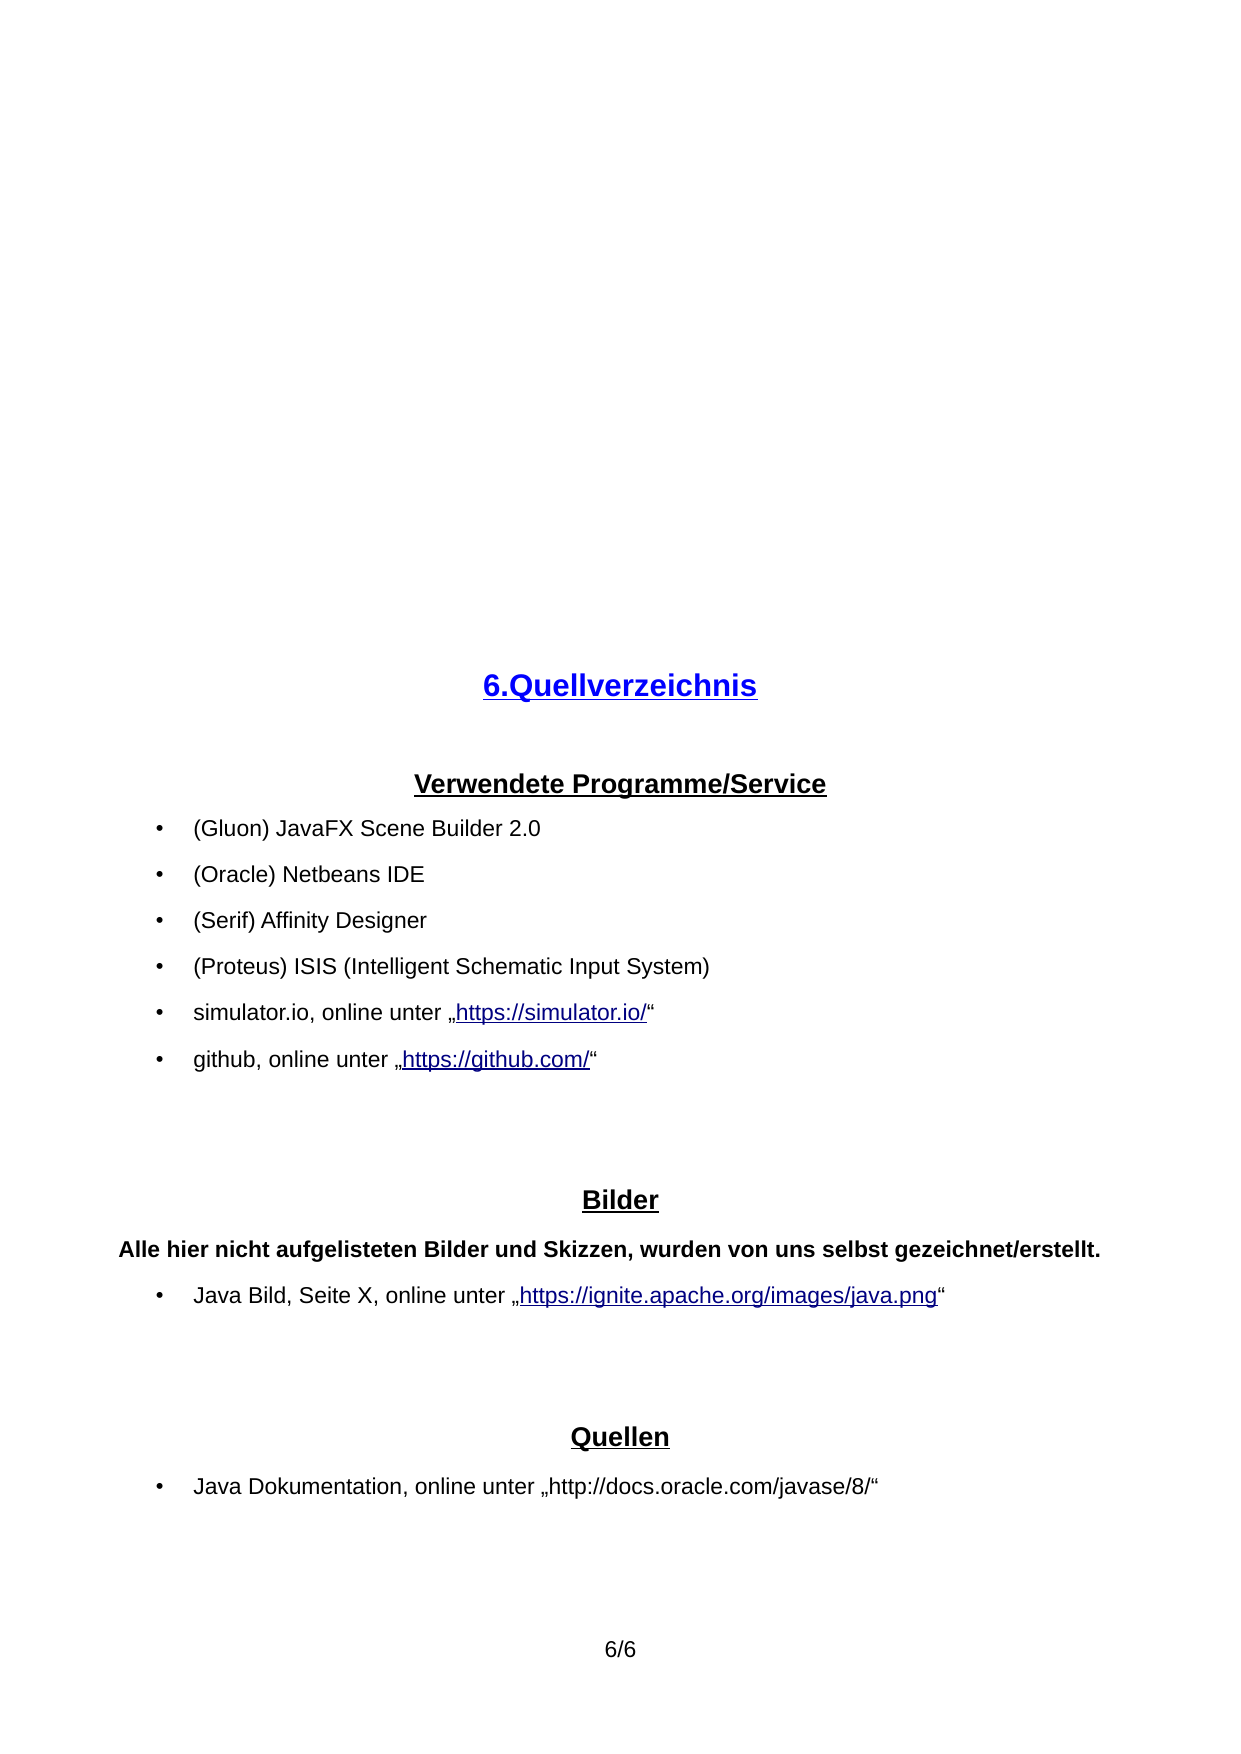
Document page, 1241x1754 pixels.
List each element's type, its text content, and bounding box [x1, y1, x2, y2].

text Bilder [118, 1184, 1122, 1215]
list github, online unter „https://github.com/“ [156, 1046, 1122, 1072]
text Verwendete Programme/Service [118, 768, 1122, 799]
text Quellen [118, 1421, 1122, 1452]
list simulator.io, online unter „https://simulator.io/“ [156, 999, 1122, 1026]
text Alle hier nicht aufgelisteten Bilder und Skizzen, wurden von uns selbst gezeichnet/erstellt. [118, 1236, 1122, 1262]
list Java Dokumentation, online unter „http://docs.oracle.com/javase/8/“ [156, 1473, 1122, 1499]
text 6.Quellverzeichnis [118, 667, 1122, 703]
list (Serif) Affinity Designer [156, 907, 1122, 933]
list Java Bild, Seite X, online unter „https://ignite.apache.org/images/java.png“ [156, 1282, 1122, 1308]
list (Oracle) Netbeans IDE [156, 861, 1122, 887]
list (Gluon) JavaFX Scene Builder 2.0 [156, 815, 1122, 841]
list (Proteus) ISIS (Intelligent Schematic Input System) [156, 953, 1122, 979]
